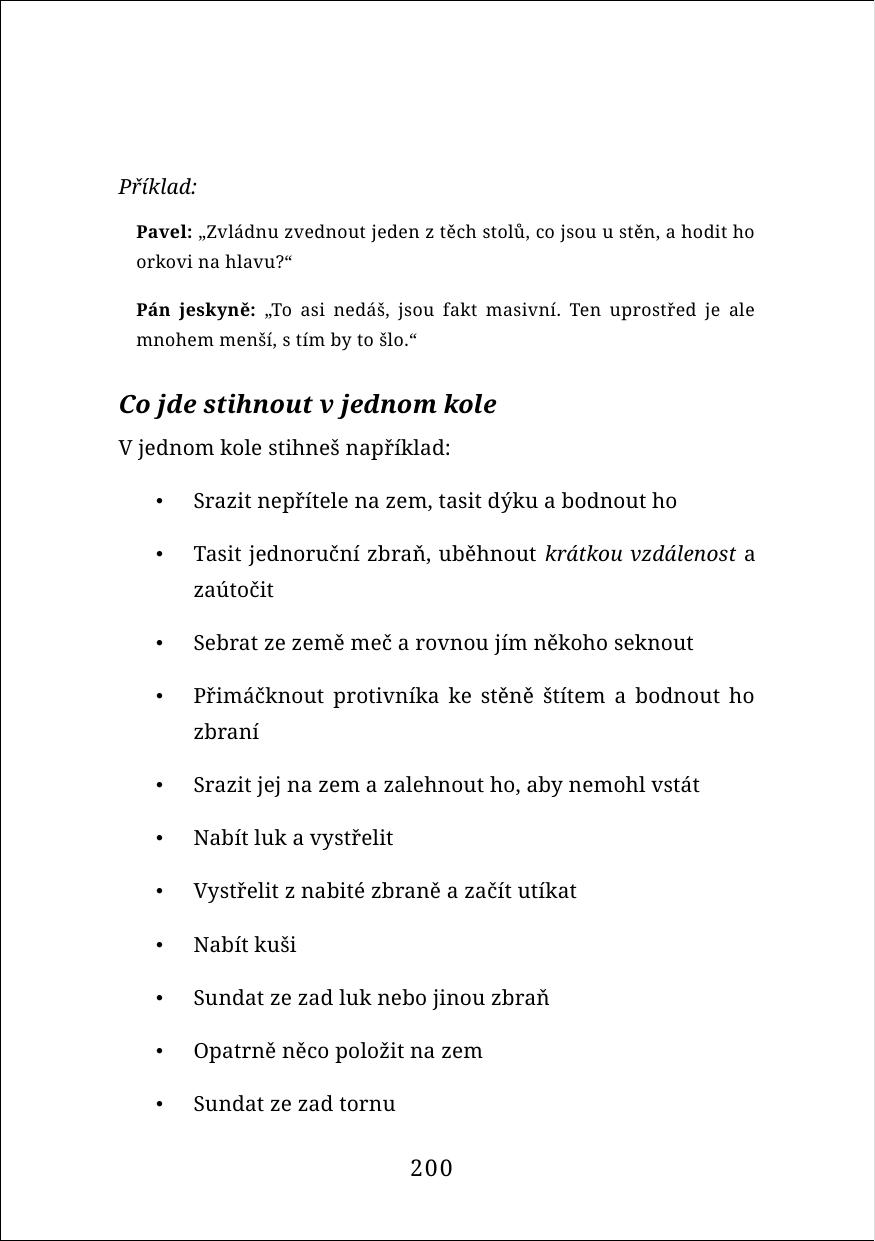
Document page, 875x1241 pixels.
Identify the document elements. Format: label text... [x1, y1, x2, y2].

list Nabít kuši [156, 930, 756, 958]
list Srazit jej na zem a zalehnout ho, aby nemohl vstát [156, 770, 756, 798]
list Srazit nepřítele na zem, tasit dýku a bodnout ho [156, 486, 756, 514]
text Pavel: „Zvládnu zvednout jeden z těch stolů, co jsou u stěn, a hodit ho orkovi na hlavu?“ [136, 219, 756, 273]
list Vystřelit z nabité zbraně a začít utíkat [156, 877, 756, 905]
text V jednom kole stihneš například: [118, 433, 756, 461]
list Přimáčknout protivníka ke stěně štítem a bodnout ho zbraní [156, 681, 756, 745]
list Opatrně něco položit na zem [156, 1036, 756, 1065]
list Sundat ze zad tornu [156, 1089, 756, 1118]
list Sundat ze zad luk nebo jinou zbraň [156, 983, 756, 1011]
text Pán jeskyně: „To asi nedáš, jsou fakt masivní. Ten uprostřed je ale mnohem menší, s tím by to šlo.“ [136, 297, 756, 352]
list Nabít luk a vystřelit [156, 823, 756, 852]
list Sebrat ze země meč a rovnou jím někoho seknout [156, 628, 756, 657]
list Tasit jednoruční zbraň, uběhnout krátkou vzdálenost a zaútočit [156, 539, 756, 603]
subtitle Co jde stihnout v jednom kole [118, 387, 756, 421]
text Příklad: [118, 172, 756, 200]
